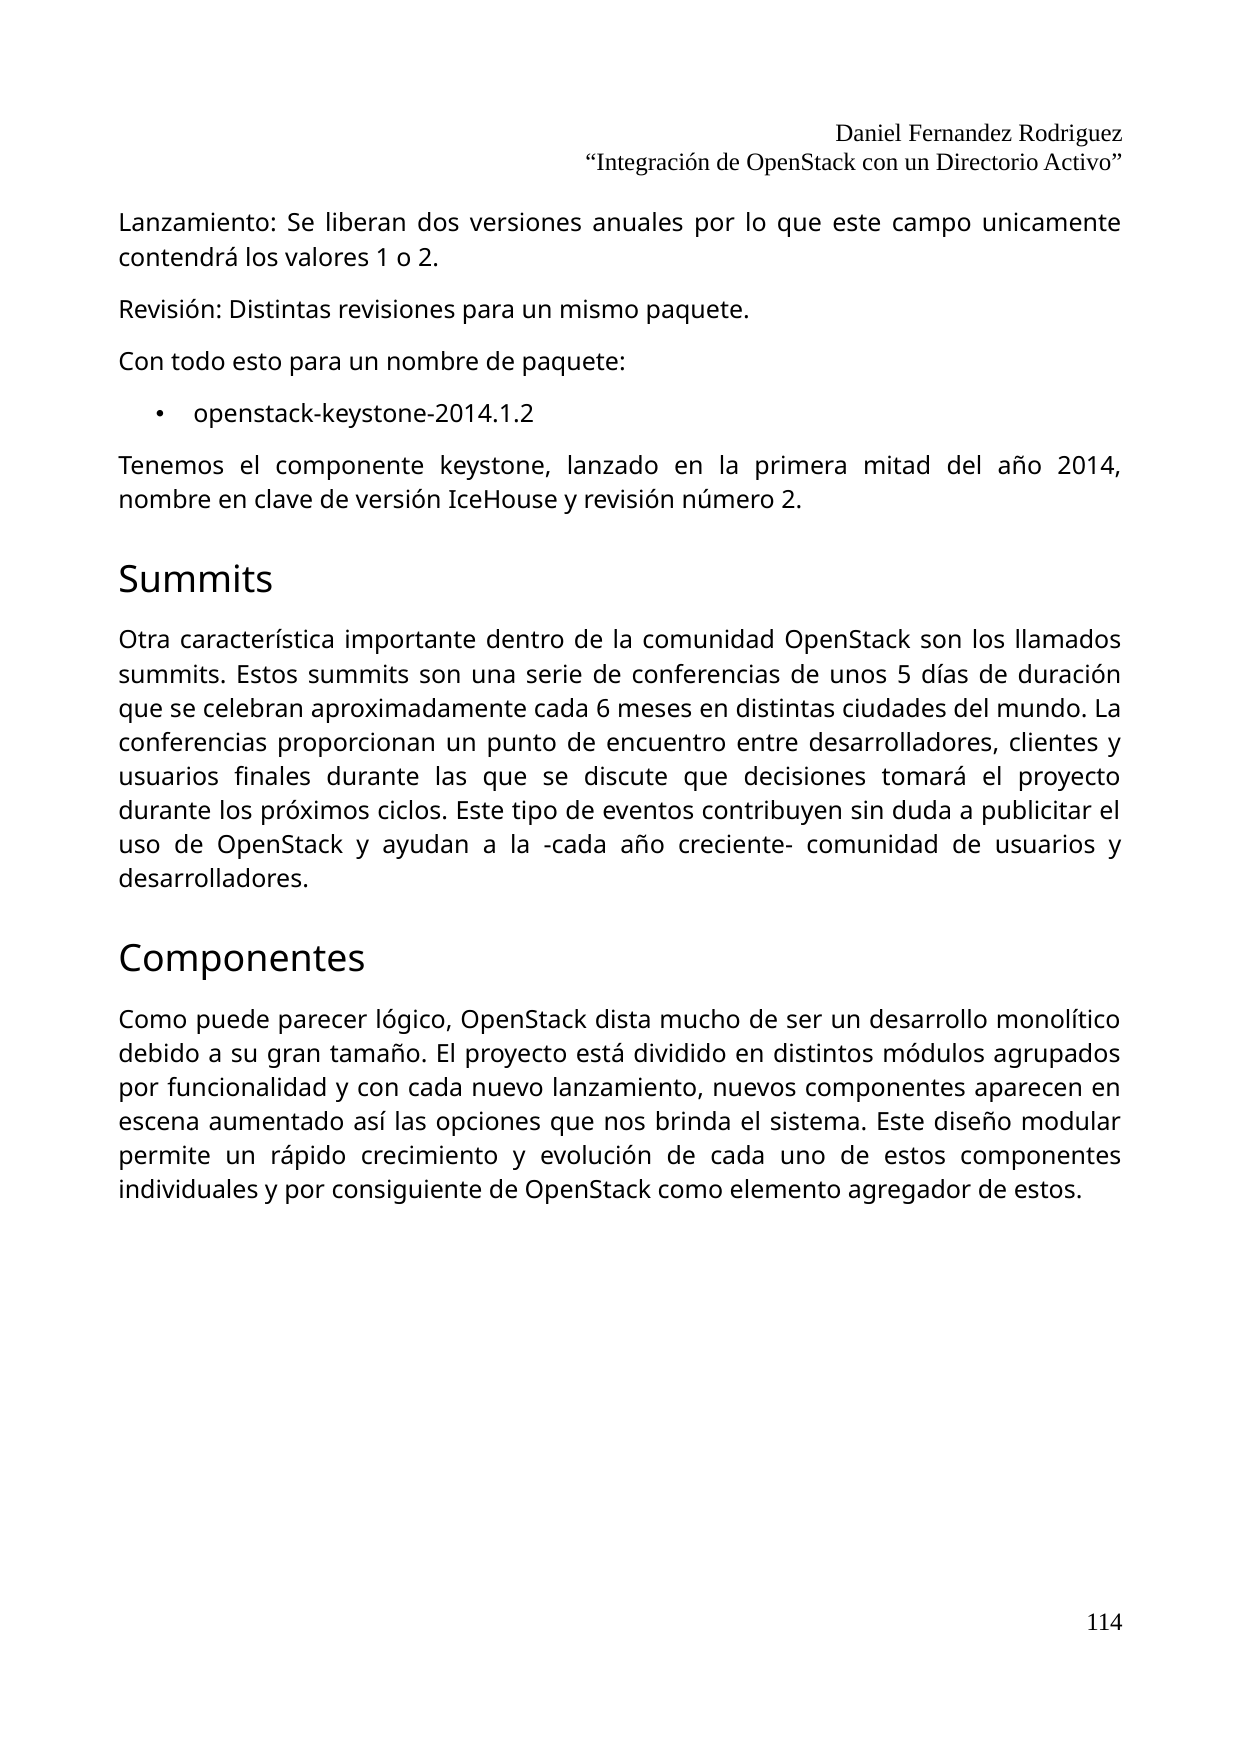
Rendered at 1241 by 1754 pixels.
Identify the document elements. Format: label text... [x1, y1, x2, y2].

list openstack-keystone-2014.1.2 [156, 395, 1122, 429]
text Lanzamiento: Se liberan dos versiones anuales por lo que este campo unicamente contendrá los valores 1 o 2. [118, 205, 1122, 273]
subtitle Componentes [118, 932, 1122, 983]
text Tenemos el componente keystone, lanzado en la primera mitad del año 2014, nombre en clave de versión IceHouse y revisión número 2. [118, 447, 1122, 516]
subtitle Summits [118, 553, 1122, 604]
text Revisión: Distintas revisiones para un mismo paquete. [118, 291, 1122, 325]
text Con todo esto para un nombre de paquete: [118, 343, 1122, 377]
text Como puede parecer lógico, OpenStack dista mucho de ser un desarrollo monolítico debido a su gran tamaño. El proyecto está dividido en distintos módulos agrupados por funcionalidad y con cada nuevo lanzamiento, nuevos componentes aparecen en escena aumentado así las opciones que nos brinda el sistema. Este diseño modular permite un rápido crecimiento y evolución de cada uno de estos componentes individuales y por consiguiente de OpenStack como elemento agregador de estos. [118, 1001, 1122, 1206]
text Otra característica importante dentro de la comunidad OpenStack son los llamados summits. Estos summits son una serie de conferencias de unos 5 días de duración que se celebran aproximadamente cada 6 meses en distintas ciudades del mundo. La conferencias proporcionan un punto de encuentro entre desarrolladores, clientes y usuarios finales durante las que se discute que decisiones tomará el proyecto durante los próximos ciclos. Este tipo de eventos contribuyen sin duda a publicitar el uso de OpenStack y ayudan a la -cada año creciente- comunidad de usuarios y desarrolladores. [118, 622, 1122, 895]
